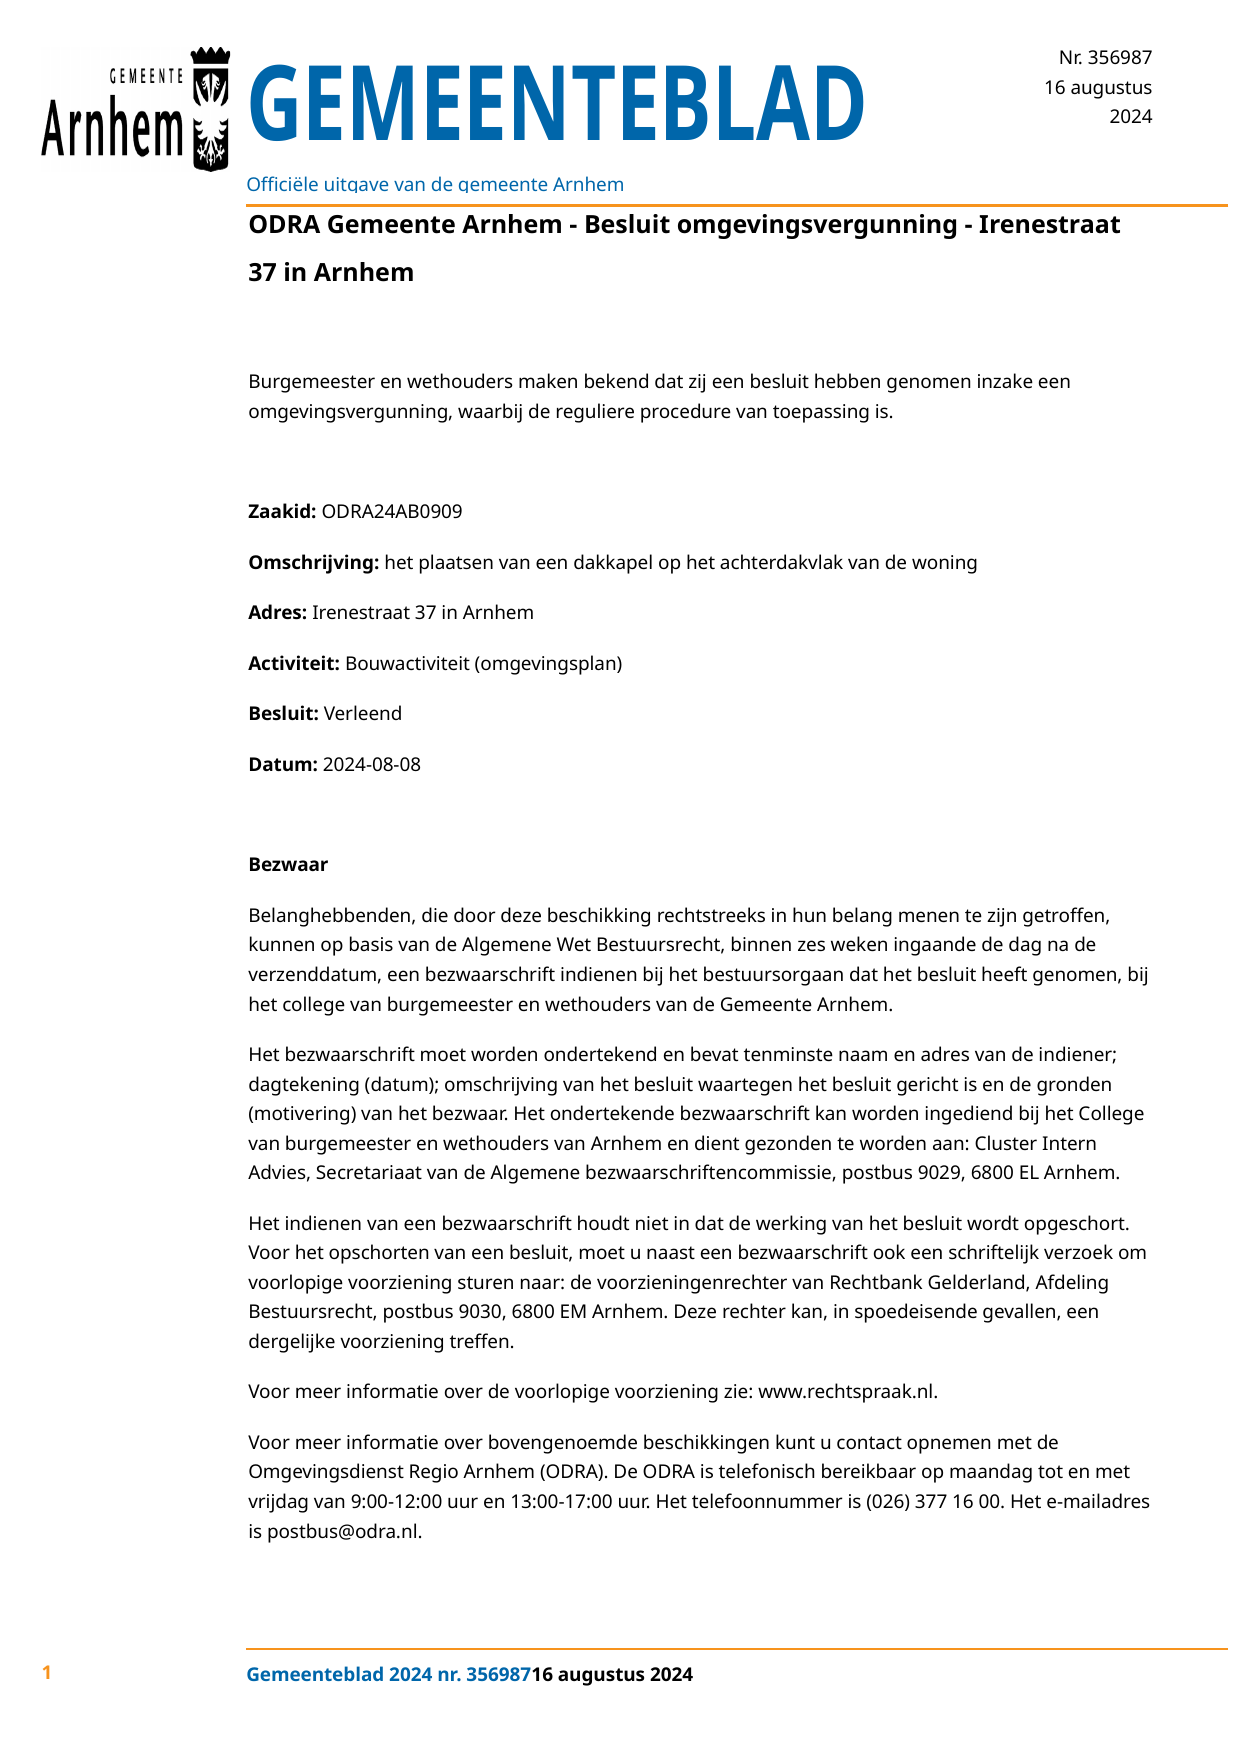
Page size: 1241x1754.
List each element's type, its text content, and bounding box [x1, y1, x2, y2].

text Voor meer informatie over bovengenoemde beschikkingen kunt u contact opnemen met de Omgevingsdienst Regio Arnhem (ODRA). De ODRA is telefonisch bereikbaar op maandag tot en met vrijdag van 9:00-12:00 uur en 13:00-17:00 uur. Het telefoonnummer is (026) 377 16 00. Het e-mailadres is postbus@odra.nl. [248, 1429, 1152, 1544]
text Zaakid: ODRA24AB0909 [248, 499, 1152, 524]
text Voor meer informatie over de voorlopige voorziening zie: www.rechtspraak.nl. [248, 1379, 1152, 1404]
text Bezwaar [248, 852, 1152, 877]
text Activiteit: Bouwactiviteit (omgevingsplan) [248, 650, 1152, 676]
text Het indienen van een bezwaarschrift houdt niet in dat de werking van het besluit wordt opgeschort. Voor het opschorten van een besluit, moet u naast een bezwaarschrift ook een schriftelijk verzoek om voorlopige voorziening sturen naar: de voorzieningenrechter van Rechtbank Gelderland, Afdeling Bestuursrecht, postbus 9030, 6800 EM Arnhem. Deze rechter kan, in spoedeisende gevallen, een dergelijke voorziening treffen. [248, 1210, 1152, 1354]
text Omschrijving: het plaatsen van een dakkapel op het achterdakvlak van de woning [248, 549, 1152, 575]
text Het bezwaarschrift moet worden ondertekend en bevat tenminste naam en adres van de indiener; dagtekening (datum); omschrijving van het besluit waartegen het besluit gericht is en de gronden (motivering) van het bezwaar. Het ondertekende bezwaarschrift kan worden ingediend bij het College van burgemeester en wethouders van Arnhem en dient gezonden te worden aan: Cluster Intern Advies, Secretariaat van de Algemene bezwaarschriftencommissie, postbus 9029, 6800 EL Arnhem. [248, 1041, 1152, 1185]
text Besluit: Verleend [248, 700, 1152, 726]
picture [41, 47, 231, 172]
text Burgemeester en wethouders maken bekend dat zij een besluit hebben genomen inzake een omgevingsvergunning, waarbij de reguliere procedure van toepassing is. [248, 368, 1152, 424]
text Datum: 2024-08-08 [248, 751, 1152, 777]
text ODRA Gemeente Arnhem - Besluit omgevingsvergunning - Irenestraat 37 in Arnhem [248, 207, 1152, 288]
text Belanghebbenden, die door deze beschikking rechtstreeks in hun belang menen te zijn getroffen, kunnen op basis van de Algemene Wet Bestuursrecht, binnen zes weken ingaande de dag na de verzenddatum, een bezwaarschrift indienen bij het bestuursorgaan dat het besluit heeft genomen, bij het college van burgemeester en wethouders van de Gemeente Arnhem. [248, 902, 1152, 1017]
text Adres: Irenestraat 37 in Arnhem [248, 599, 1152, 625]
